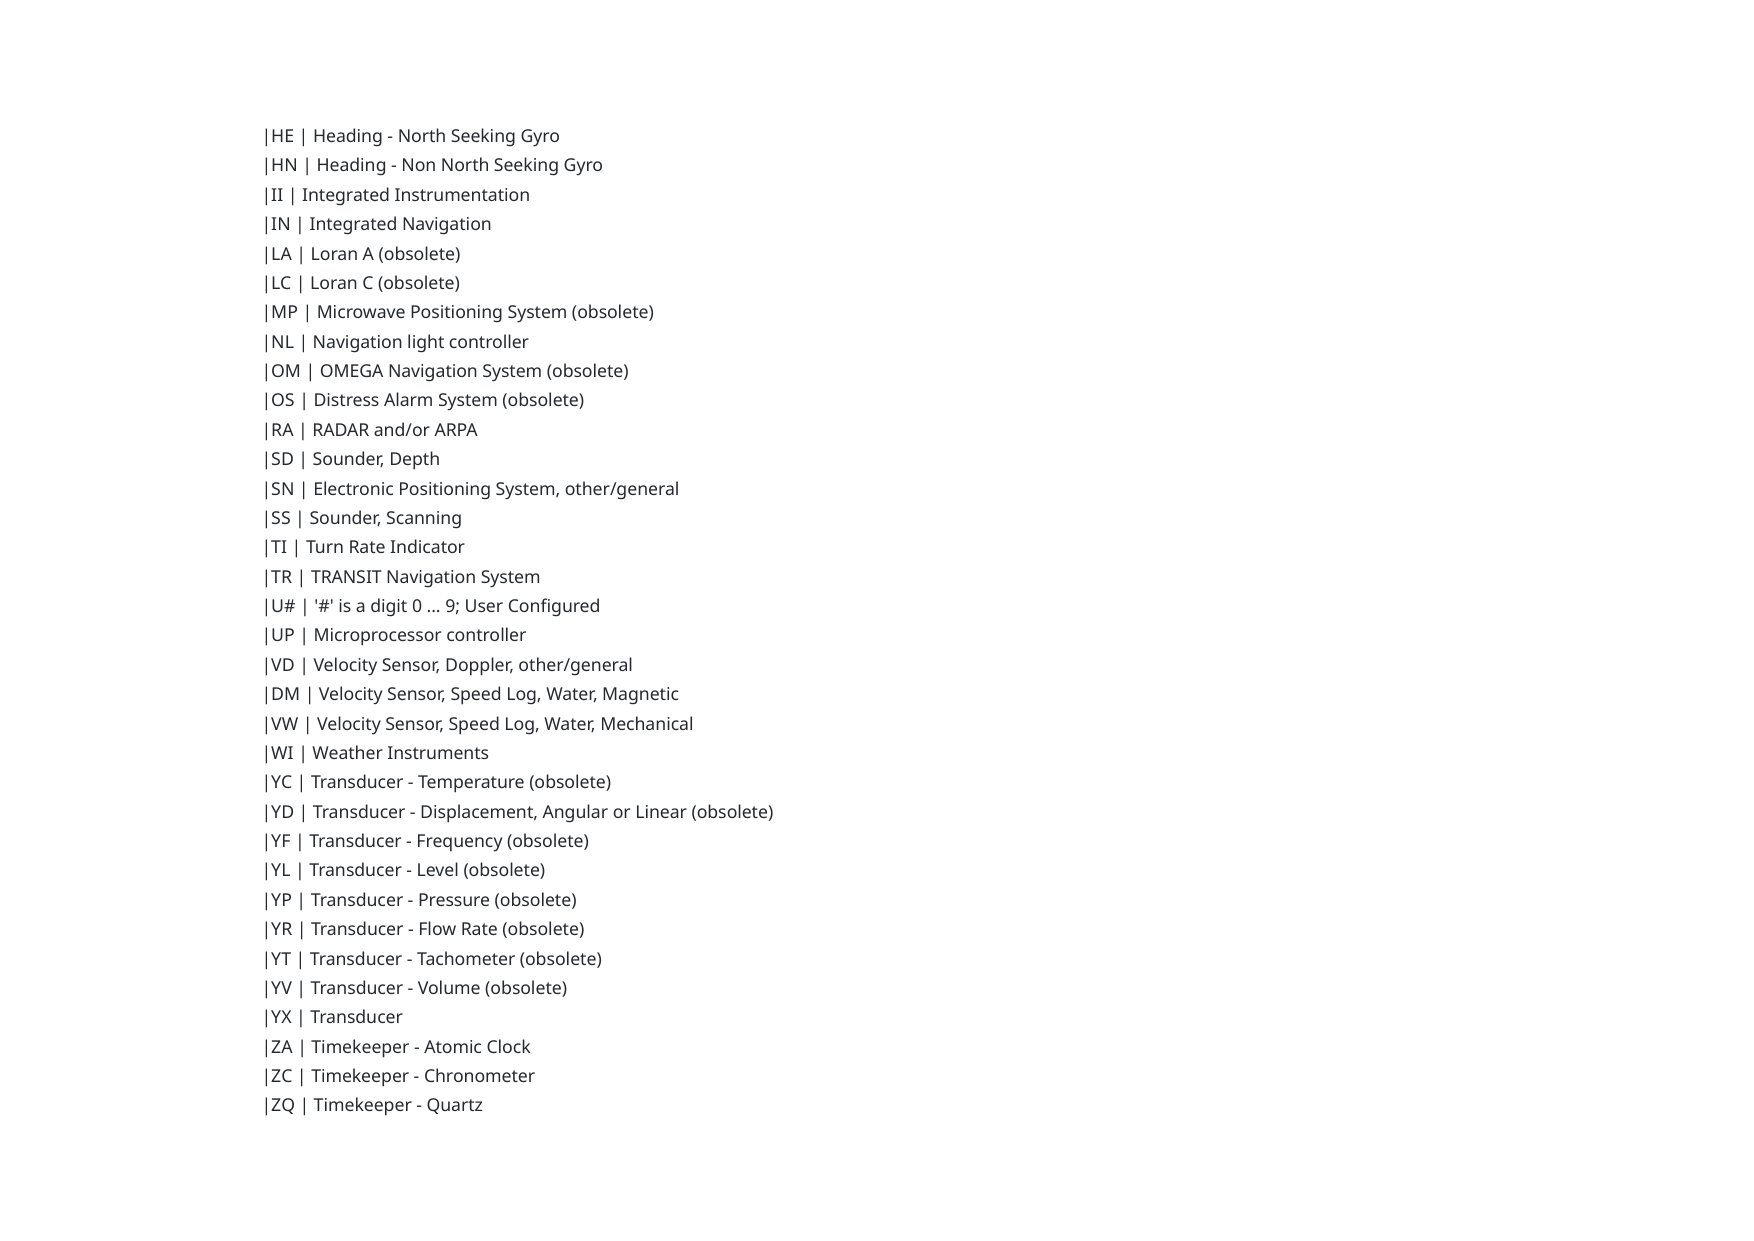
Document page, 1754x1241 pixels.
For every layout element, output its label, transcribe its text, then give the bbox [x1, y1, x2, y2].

table_cell [118, 588, 261, 617]
table_cell [118, 441, 261, 471]
table_cell [118, 383, 261, 412]
table_cell [118, 735, 261, 764]
table_cell [118, 676, 261, 706]
table_cell |SS | Sounder, Scanning [261, 500, 1636, 529]
table_cell |II | Integrated Instrumentation [261, 177, 1636, 206]
table_cell |LA | Loran A (obsolete) [261, 236, 1636, 265]
table_cell [118, 764, 261, 794]
table_cell [118, 236, 261, 265]
table_cell |SN | Electronic Positioning System, other/general [261, 471, 1636, 500]
table_cell |SD | Sounder, Depth [261, 441, 1636, 471]
table_cell [118, 265, 261, 294]
table_cell |YF | Transducer - Frequency (obsolete) [261, 823, 1636, 852]
table_cell |WI | Weather Instruments [261, 735, 1636, 764]
table_cell |ZA | Timekeeper - Atomic Clock [261, 1029, 1636, 1058]
table_cell |LC | Loran C (obsolete) [261, 265, 1636, 294]
table_cell [118, 823, 261, 852]
table_cell |DM | Velocity Sensor, Speed Log, Water, Magnetic [261, 676, 1636, 706]
table_cell [118, 500, 261, 529]
table_cell |TR | TRANSIT Navigation System [261, 559, 1636, 588]
table_cell [118, 941, 261, 970]
table_cell [118, 1058, 261, 1087]
table_cell [118, 177, 261, 206]
table_cell |OM | OMEGA Navigation System (obsolete) [261, 353, 1636, 382]
table_cell |YX | Transducer [261, 999, 1636, 1029]
table_cell |YP | Transducer - Pressure (obsolete) [261, 882, 1636, 911]
table_cell [118, 118, 261, 147]
table_cell |VW | Velocity Sensor, Speed Log, Water, Mechanical [261, 706, 1636, 735]
table_cell [118, 794, 261, 823]
table_cell [118, 559, 261, 588]
table_cell [118, 647, 261, 676]
table_cell |YL | Transducer - Level (obsolete) [261, 853, 1636, 882]
table_cell [118, 148, 261, 177]
table_cell [118, 471, 261, 500]
table_cell [118, 412, 261, 441]
table_cell [118, 1029, 261, 1058]
table_cell [118, 618, 261, 647]
table_cell |RA | RADAR and/or ARPA [261, 412, 1636, 441]
table_cell |UP | Microprocessor controller [261, 618, 1636, 647]
table_cell [118, 911, 261, 941]
table_cell [118, 853, 261, 882]
table_cell [118, 970, 261, 999]
table_cell |VD | Velocity Sensor, Doppler, other/general [261, 647, 1636, 676]
table_cell [118, 1088, 261, 1117]
table_cell |OS | Distress Alarm System (obsolete) [261, 383, 1636, 412]
table_cell |YV | Transducer - Volume (obsolete) [261, 970, 1636, 999]
table_cell [118, 324, 261, 353]
table_cell |U# | '#' is a digit 0 ... 9; User Configured [261, 588, 1636, 617]
table_cell [118, 999, 261, 1029]
table_cell |YT | Transducer - Tachometer (obsolete) [261, 941, 1636, 970]
table_cell |HE | Heading - North Seeking Gyro [261, 118, 1636, 147]
table_cell |MP | Microwave Positioning System (obsolete) [261, 294, 1636, 324]
table_cell |YR | Transducer - Flow Rate (obsolete) [261, 911, 1636, 941]
table_cell |YC | Transducer - Temperature (obsolete) [261, 764, 1636, 794]
table_cell |ZQ | Timekeeper - Quartz [261, 1088, 1636, 1117]
table_cell [118, 206, 261, 236]
table_cell [118, 529, 261, 559]
table_cell [118, 706, 261, 735]
table_cell |TI | Turn Rate Indicator [261, 529, 1636, 559]
table_cell [118, 882, 261, 911]
table_cell |HN | Heading - Non North Seeking Gyro [261, 148, 1636, 177]
table_cell |IN | Integrated Navigation [261, 206, 1636, 236]
table_cell [118, 353, 261, 382]
table_cell |NL | Navigation light controller [261, 324, 1636, 353]
table_cell [118, 294, 261, 324]
table_cell |ZC | Timekeeper - Chronometer [261, 1058, 1636, 1087]
table_cell |YD | Transducer - Displacement, Angular or Linear (obsolete) [261, 794, 1636, 823]
